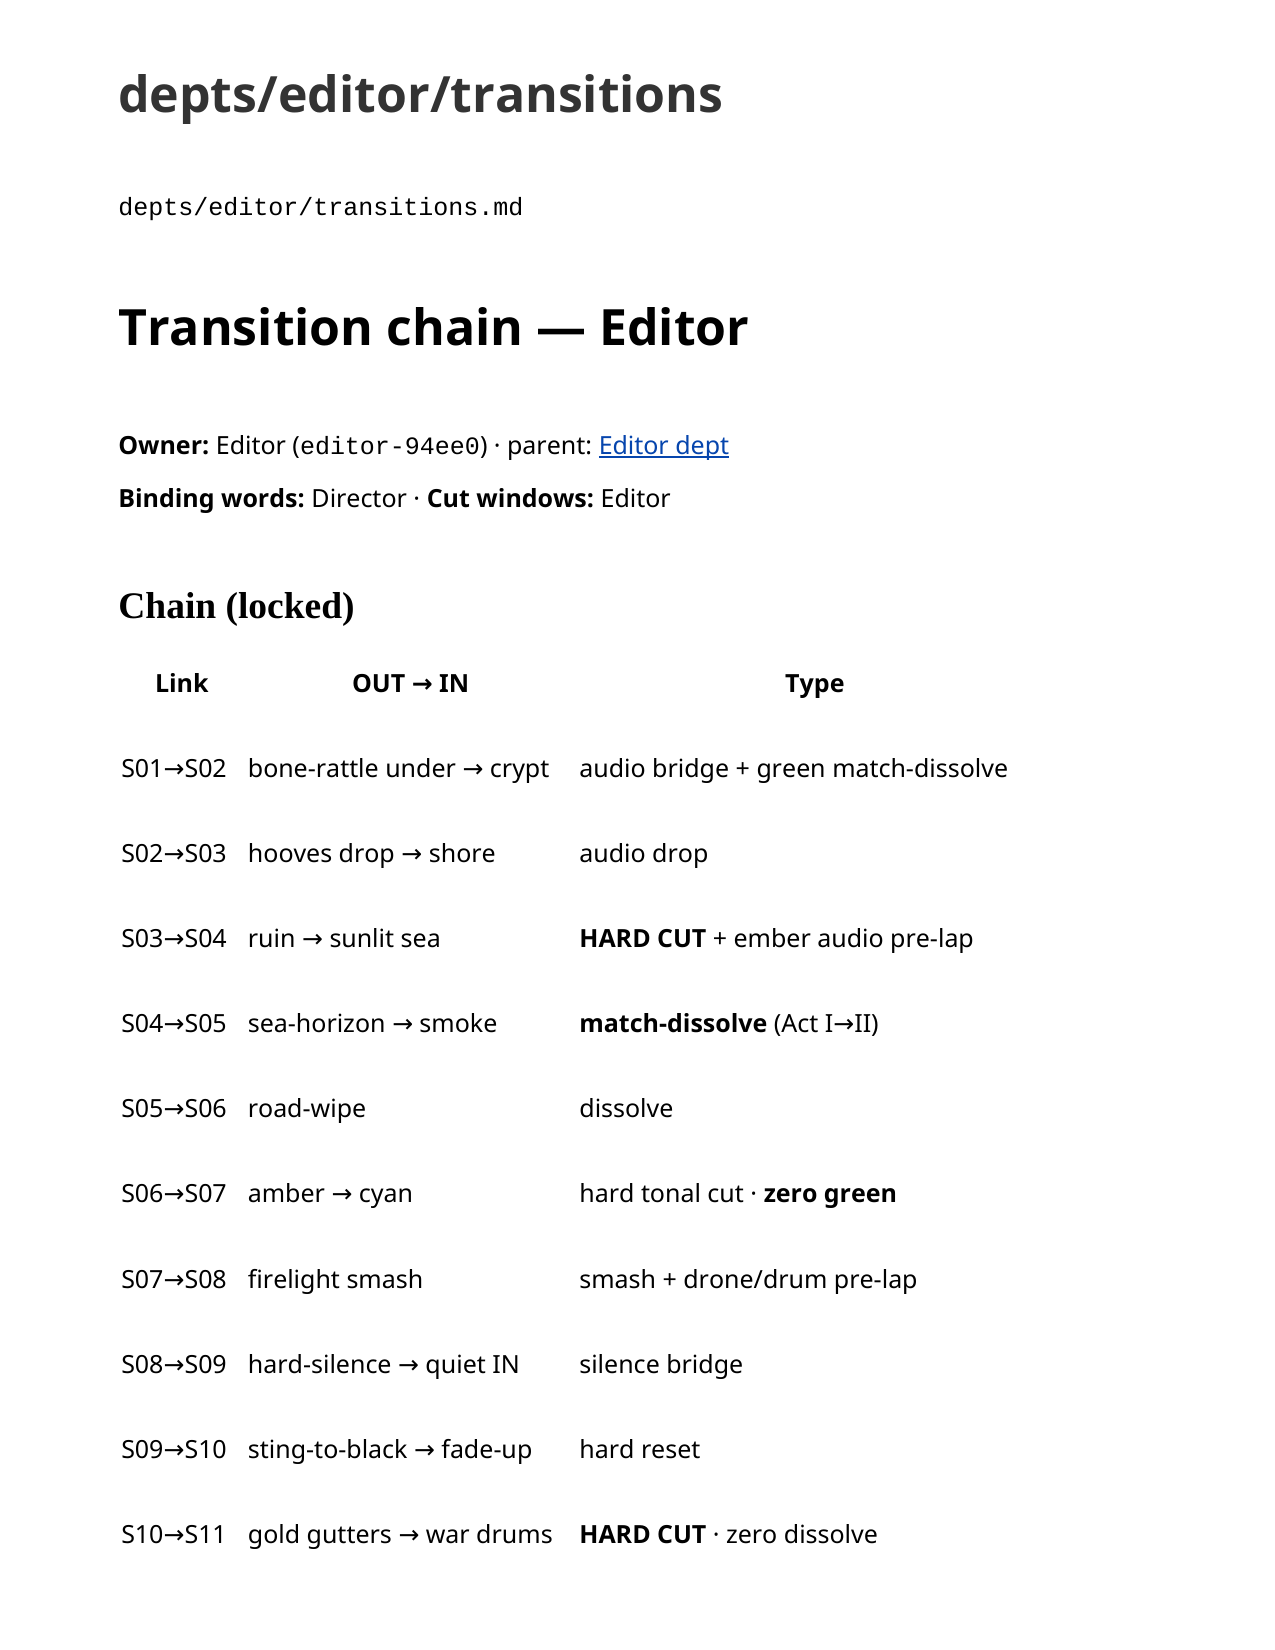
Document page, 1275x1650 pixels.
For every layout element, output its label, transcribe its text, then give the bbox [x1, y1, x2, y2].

table_cell sea-horizon → smoke [245, 1003, 576, 1088]
table_cell S04→S05 [118, 1003, 245, 1088]
table_cell hard reset [576, 1429, 1053, 1514]
table_cell S09→S10 [118, 1429, 245, 1514]
table_header Link [118, 663, 245, 748]
table_cell S02→S03 [118, 833, 245, 918]
table_cell S01→S02 [118, 748, 245, 833]
table_cell hooves drop → shore [245, 833, 576, 918]
table_cell bone-rattle under → crypt [245, 748, 576, 833]
table_header OUT → IN [245, 663, 576, 748]
table_cell HARD CUT · zero dissolve [576, 1514, 1053, 1553]
table_cell hard-silence → quiet IN [245, 1344, 576, 1428]
table_cell hard tonal cut · zero green [576, 1173, 1053, 1258]
text Owner: Editor (editor-94ee0) · parent: Editor dept Binding words: Director · Cut windows: Editor [118, 427, 1216, 514]
table_cell ruin → sunlit sea [245, 918, 576, 1003]
table_cell gold gutters → war drums [245, 1514, 576, 1553]
text depts/editor/transitions.md [118, 194, 1216, 222]
table_cell S08→S09 [118, 1344, 245, 1428]
table_cell smash + drone/drum pre-lap [576, 1258, 1053, 1343]
table_cell match-dissolve (Act I→II) [576, 1003, 1053, 1088]
table_cell firelight smash [245, 1258, 576, 1343]
table_cell S05→S06 [118, 1088, 245, 1173]
table_cell road-wipe [245, 1088, 576, 1173]
table_cell amber → cyan [245, 1173, 576, 1258]
subtitle Transition chain — Editor [118, 292, 1216, 361]
table_cell HARD CUT + ember audio pre-lap [576, 918, 1053, 1003]
table_cell sting-to-black → fade-up [245, 1429, 576, 1514]
table_cell S06→S07 [118, 1173, 245, 1258]
table_cell silence bridge [576, 1344, 1053, 1428]
subtitle Chain (locked) [118, 583, 1216, 626]
table_cell S03→S04 [118, 918, 245, 1003]
table_header Type [576, 663, 1053, 748]
table_cell S07→S08 [118, 1258, 245, 1343]
table_cell dissolve [576, 1088, 1053, 1173]
table_cell S10→S11 [118, 1514, 245, 1553]
table_cell audio drop [576, 833, 1053, 918]
title depts/editor/transitions [118, 59, 1216, 127]
table_cell audio bridge + green match-dissolve [576, 748, 1053, 833]
